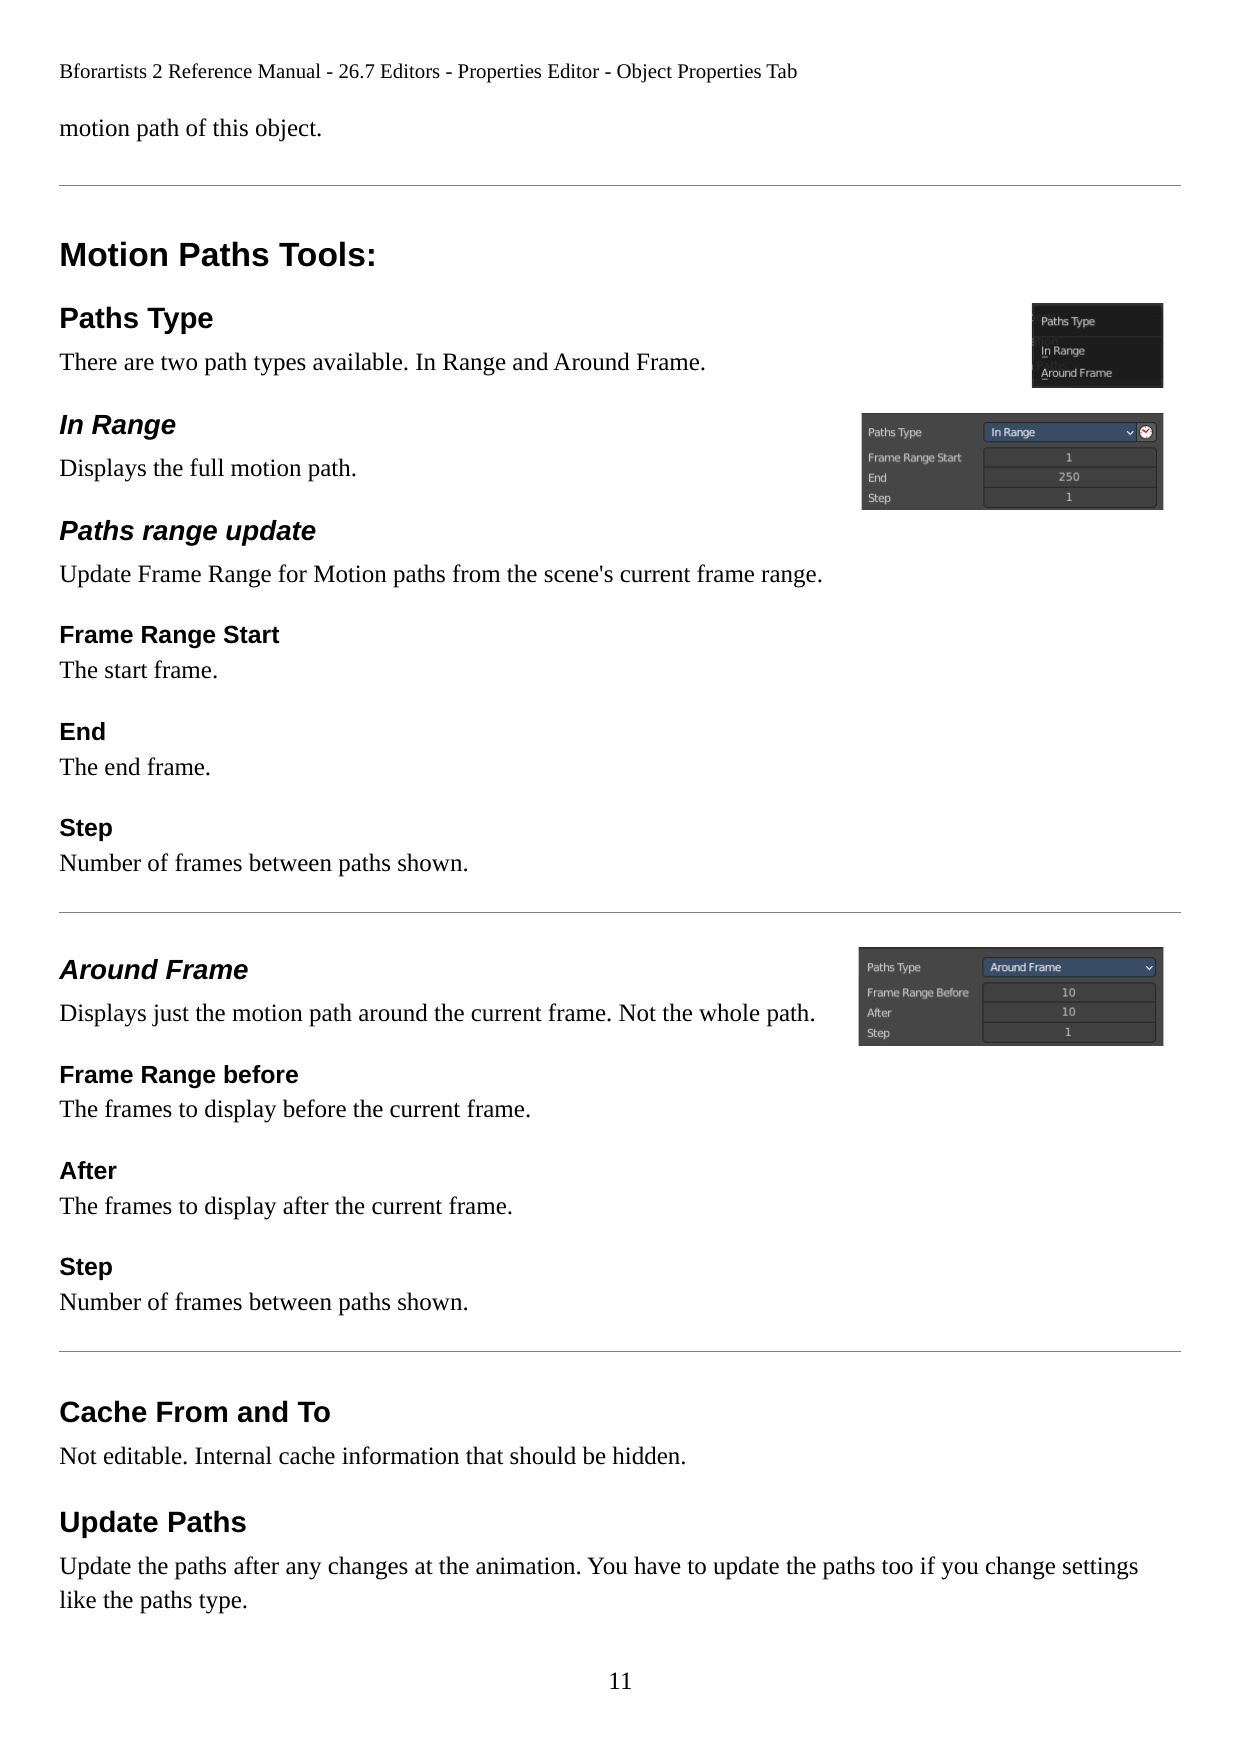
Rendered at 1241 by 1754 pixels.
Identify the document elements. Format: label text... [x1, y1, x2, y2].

subtitle Frame Range before [59, 1060, 1181, 1088]
text Number of frames between paths shown. [59, 1287, 1181, 1316]
subtitle Cache From and To [59, 1395, 1181, 1429]
text motion path of this object. [59, 113, 1181, 141]
subtitle Paths Type [59, 301, 1181, 334]
text Displays just the motion path around the current frame. Not the whole path. [59, 998, 858, 1027]
subtitle Step [59, 1252, 1181, 1281]
picture [858, 947, 1164, 1046]
text The frames to display after the current frame. [59, 1191, 1181, 1219]
subtitle Motion Paths Tools: [59, 235, 1181, 274]
subtitle In Range [59, 409, 1181, 441]
picture [1031, 303, 1164, 388]
subtitle Paths range update [59, 514, 1181, 546]
subtitle Step [59, 813, 1181, 842]
subtitle Update Paths [59, 1505, 1181, 1539]
subtitle Frame Range Start [59, 621, 1181, 649]
subtitle [1164, 954, 1181, 986]
text Displays the full motion path. [59, 453, 861, 482]
text The frames to display before the current frame. [59, 1094, 1181, 1123]
picture [861, 413, 1164, 510]
text Update Frame Range for Motion paths from the scene's current frame range. [59, 559, 1181, 588]
subtitle After [59, 1156, 1181, 1184]
subtitle End [59, 717, 1181, 745]
text There are two path types available. In Range and Around Frame. [59, 347, 1031, 376]
text The start frame. [59, 655, 1181, 684]
subtitle Around Frame [59, 954, 858, 986]
text Not editable. Internal cache information that should be hidden. [59, 1441, 1181, 1470]
text Update the paths after any changes at the animation. You have to update the paths too if you change settings like the paths type. [59, 1551, 1181, 1614]
text The end frame. [59, 752, 1181, 780]
text Number of frames between paths shown. [59, 848, 1181, 877]
